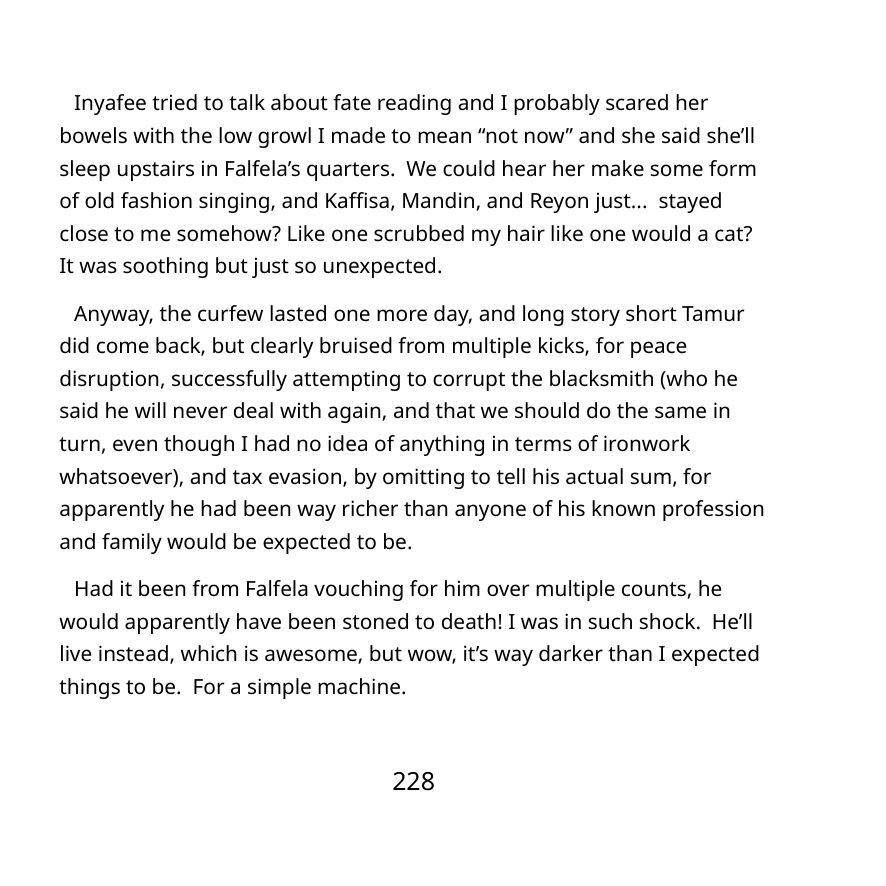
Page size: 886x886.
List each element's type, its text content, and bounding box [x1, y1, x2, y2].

text Inyafee tried to talk about fate reading and I probably scared her bowels with the low growl I made to mean “not now” and she said she’ll sleep upstairs in Falfela’s quarters. We could hear her make some form of old fashion singing, and Kaffisa, Mandin, and Reyon just... stayed close to me somehow? Like one scrubbed my hair like one would a cat? It was soothing but just so unexpected. [59, 88, 768, 280]
text Had it been from Falfela vouching for him over multiple counts, he would apparently have been stoned to death! I was in such shock. He’ll live instead, which is awesome, but wow, it’s way darker than I expected things to be. For a simple machine. [59, 574, 768, 700]
text Anyway, the curfew lasted one more day, and long story short Tamur did come back, but clearly bruised from multiple kicks, for peace disruption, successfully attempting to corrupt the blacksmith (who he said he will never deal with again, and that we should do the same in turn, even though I had no idea of anything in terms of ironwork whatsoever), and tax evasion, by omitting to tell his actual sum, for apparently he had been way richer than anyone of his known profession and family would be expected to be. [59, 299, 768, 555]
